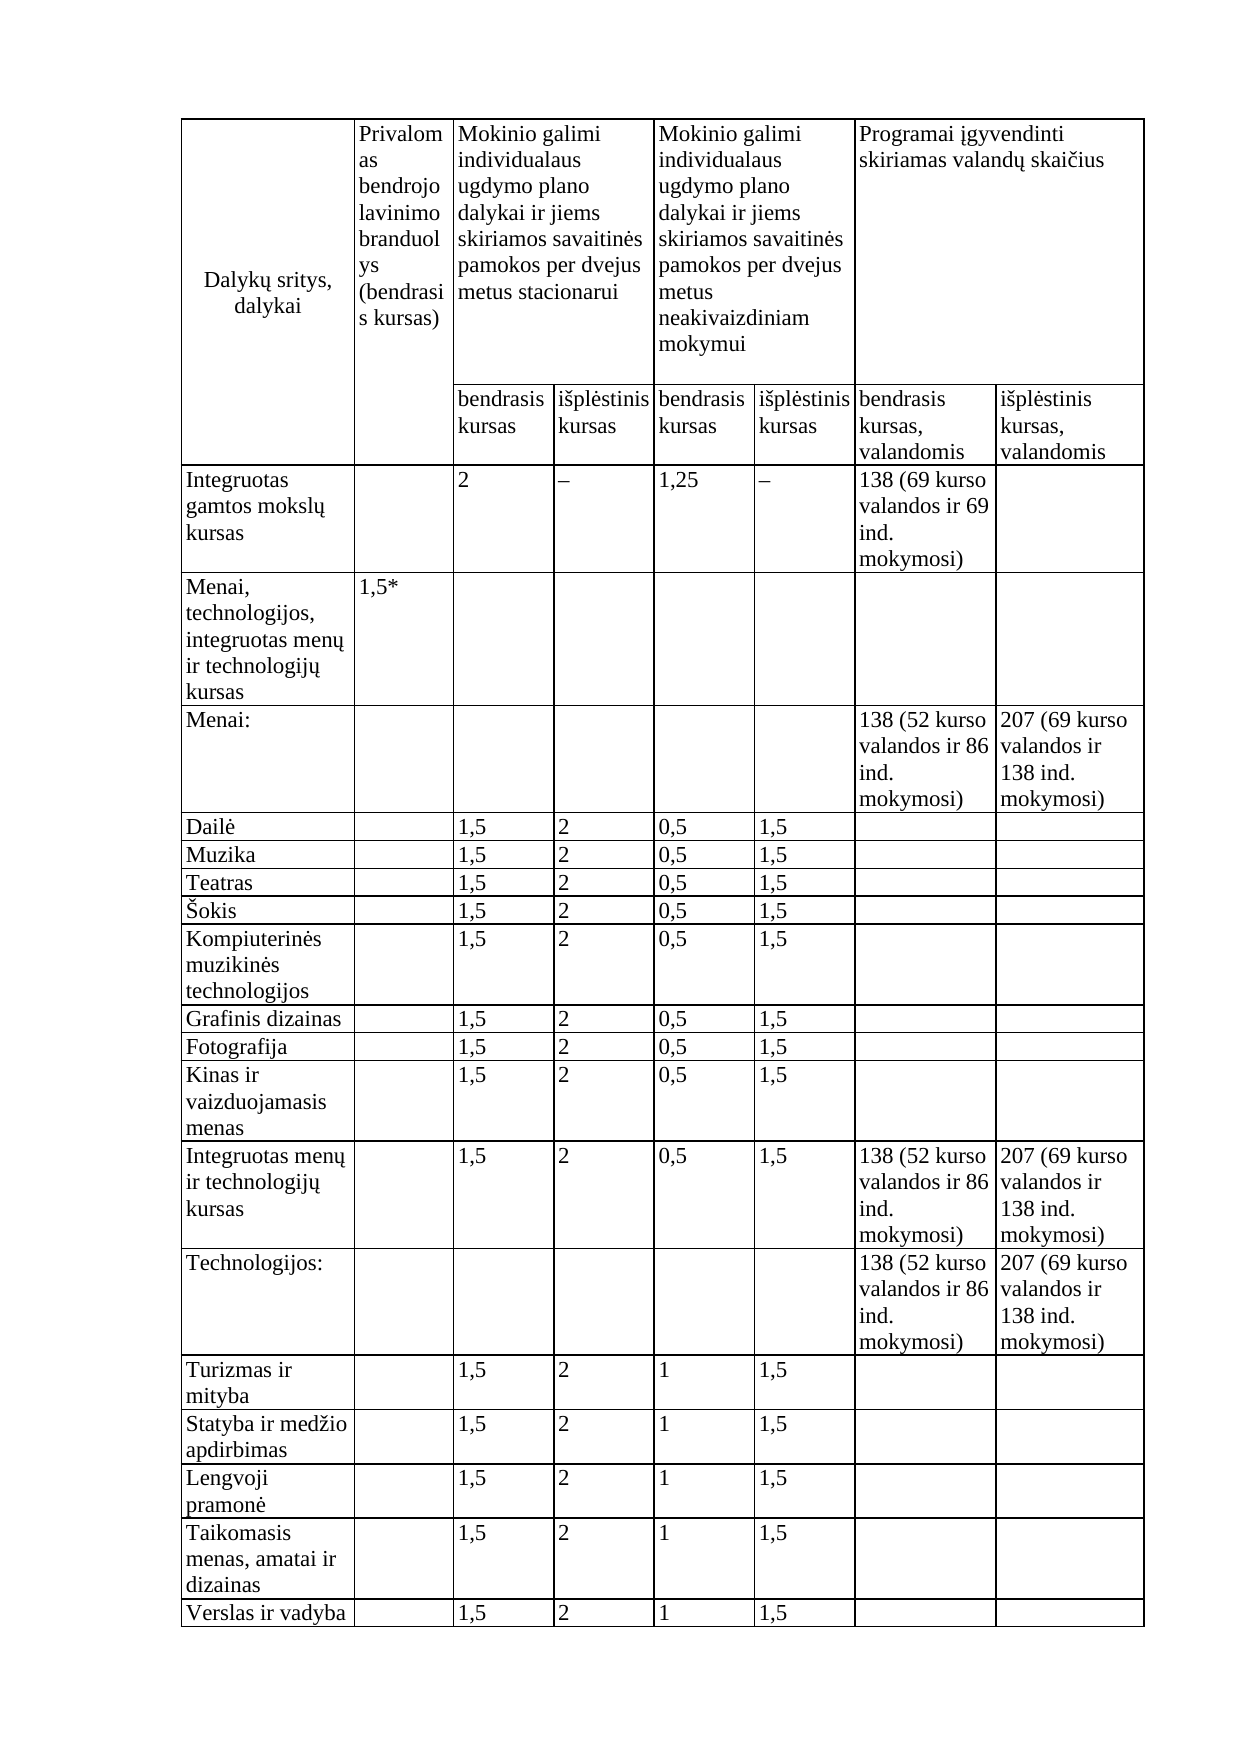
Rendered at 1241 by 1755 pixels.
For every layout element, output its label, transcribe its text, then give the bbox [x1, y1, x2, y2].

table_cell [997, 466, 1143, 571]
table_cell 0,5 [655, 1033, 754, 1060]
table_cell Šokis [182, 897, 354, 923]
table_cell [355, 869, 453, 895]
table_cell 0,5 [655, 1006, 754, 1032]
table_cell [997, 1519, 1143, 1598]
table_cell Technologijos: [182, 1249, 354, 1354]
table_header Privalomas bendrojo lavinimo branduolys (bendrasis kursas) [355, 120, 453, 464]
table_header Mokinio galimi individualaus ugdymo plano dalykai ir jiems skiriamos savaitinės pamokos per dvejus metus stacionarui [454, 120, 653, 384]
table_cell 2 [555, 869, 653, 895]
table_cell Taikomasis menas, amatai ir dizainas [182, 1519, 354, 1598]
table_cell 1,5 [755, 841, 854, 867]
table_cell 2 [555, 925, 653, 1004]
table_cell 0,5 [655, 1142, 754, 1247]
table_cell 1,5* [355, 573, 453, 705]
table_cell 2 [555, 841, 653, 867]
table_cell [997, 841, 1143, 867]
table_cell Menai: [182, 706, 354, 812]
table_cell [355, 466, 453, 571]
table_cell 1 [655, 1519, 754, 1598]
table_header Programai įgyvendinti skiriamas valandų skaičius [856, 120, 1143, 384]
table_cell [856, 1600, 995, 1626]
table_cell [555, 573, 653, 705]
table_cell Integruotas menų ir technologijų kursas [182, 1142, 354, 1247]
table_cell 2 [555, 1033, 653, 1060]
table_cell [355, 841, 453, 867]
table_cell [997, 1600, 1143, 1626]
table_cell Menai, technologijos, integruotas menų ir technologijų kursas [182, 573, 354, 705]
table_cell [355, 1465, 453, 1517]
table_cell Muzika [182, 841, 354, 867]
table_cell 1,5 [454, 1356, 553, 1409]
table_cell [856, 869, 995, 895]
table_cell Statyba ir medžio apdirbimas [182, 1410, 354, 1463]
table_cell 1,5 [454, 1600, 553, 1626]
table_cell 1,5 [454, 841, 553, 867]
table_cell bendrasis kursas, valandomis [856, 385, 995, 464]
table_cell 207 (69 kurso valandos ir 138 ind. mokymosi) [997, 1142, 1143, 1247]
table_cell 2 [555, 897, 653, 923]
table_cell [355, 897, 453, 923]
table_cell 1,5 [454, 1033, 553, 1060]
table_cell [856, 897, 995, 923]
table_cell 138 (69 kurso valandos ir 69 ind. mokymosi) [856, 466, 995, 571]
table_cell [655, 706, 754, 812]
table_cell – [555, 466, 653, 571]
table_cell 2 [555, 1465, 653, 1517]
table_cell Fotografija [182, 1033, 354, 1060]
table_cell 1 [655, 1600, 754, 1626]
table_cell [997, 1356, 1143, 1409]
table_cell bendrasis kursas [655, 385, 754, 464]
table_cell [355, 1249, 453, 1354]
table_cell 1,5 [755, 1519, 854, 1598]
table_cell 1,5 [454, 1410, 553, 1463]
table_cell [454, 706, 553, 812]
table_cell [856, 1006, 995, 1032]
table_cell 2 [555, 1410, 653, 1463]
table_cell 138 (52 kurso valandos ir 86 ind. mokymosi) [856, 706, 995, 812]
table_cell 1 [655, 1356, 754, 1409]
table_cell 1,5 [454, 869, 553, 895]
table_cell 0,5 [655, 869, 754, 895]
table_cell 1,5 [755, 869, 854, 895]
table_cell [355, 813, 453, 839]
table_cell bendrasis kursas [454, 385, 553, 464]
table_cell išplėstinis kursas [555, 385, 653, 464]
table_cell Kompiuterinės muzikinės technologijos [182, 925, 354, 1004]
table_cell 1,5 [755, 1033, 854, 1060]
table_header Mokinio galimi individualaus ugdymo plano dalykai ir jiems skiriamos savaitinės pamokos per dvejus metus neakivaizdiniam mokymui [655, 120, 854, 384]
table_cell [355, 1519, 453, 1598]
table_cell [997, 1061, 1143, 1140]
table_cell [355, 1356, 453, 1409]
table_cell išplėstinis kursas [755, 385, 854, 464]
table_cell [997, 1006, 1143, 1032]
table_cell 2 [454, 466, 553, 571]
table_cell [997, 813, 1143, 839]
table_cell [555, 1249, 653, 1354]
table_cell 1,5 [454, 813, 553, 839]
table_cell [997, 897, 1143, 923]
table_cell 1,5 [755, 1465, 854, 1517]
table_cell [856, 1465, 995, 1517]
table_cell [454, 573, 553, 705]
table_cell Turizmas ir mityba [182, 1356, 354, 1409]
table_cell 1,5 [755, 925, 854, 1004]
table_cell 1,5 [454, 897, 553, 923]
table_cell [997, 925, 1143, 1004]
table_cell 1,25 [655, 466, 754, 571]
table_cell 2 [555, 1356, 653, 1409]
table_cell [856, 1033, 995, 1060]
table_cell 1 [655, 1465, 754, 1517]
table_cell 138 (52 kurso valandos ir 86 ind. mokymosi) [856, 1142, 995, 1247]
table_cell Integruotas gamtos mokslų kursas [182, 466, 354, 571]
table_cell [856, 925, 995, 1004]
table_cell 1,5 [755, 1356, 854, 1409]
table_cell [655, 1249, 754, 1354]
table_cell Verslas ir vadyba [182, 1600, 354, 1626]
table_cell [355, 925, 453, 1004]
table_cell 2 [555, 1600, 653, 1626]
table_cell 2 [555, 1006, 653, 1032]
table_cell 207 (69 kurso valandos ir 138 ind. mokymosi) [997, 706, 1143, 812]
table_cell [355, 1410, 453, 1463]
table_cell 138 (52 kurso valandos ir 86 ind. mokymosi) [856, 1249, 995, 1354]
table_cell [856, 1061, 995, 1140]
table_cell Kinas ir vaizduojamasis menas [182, 1061, 354, 1140]
table_cell [555, 706, 653, 812]
table_cell 1,5 [755, 1600, 854, 1626]
table_cell [355, 1033, 453, 1060]
table_cell [355, 1600, 453, 1626]
table_cell 1,5 [454, 925, 553, 1004]
table_cell [755, 573, 854, 705]
table_cell 1,5 [454, 1061, 553, 1140]
table_cell [997, 1410, 1143, 1463]
table_cell 1,5 [454, 1142, 553, 1247]
table_cell 1,5 [755, 1061, 854, 1140]
table_cell [355, 706, 453, 812]
table_cell [755, 706, 854, 812]
table_cell 1,5 [454, 1465, 553, 1517]
table_cell [454, 1249, 553, 1354]
table_cell [355, 1061, 453, 1140]
table_cell [997, 1033, 1143, 1060]
table_cell Teatras [182, 869, 354, 895]
table_cell 0,5 [655, 841, 754, 867]
table_cell [997, 1465, 1143, 1517]
table_cell 1,5 [755, 1006, 854, 1032]
table_cell 0,5 [655, 925, 754, 1004]
table_cell [856, 813, 995, 839]
table_cell 2 [555, 1142, 653, 1247]
table_cell 0,5 [655, 1061, 754, 1140]
table_cell 2 [555, 1061, 653, 1140]
table_header Dalykų sritys, dalykai [182, 120, 354, 464]
table_cell [355, 1006, 453, 1032]
table_cell [355, 1142, 453, 1247]
table_cell Dailė [182, 813, 354, 839]
table_cell 207 (69 kurso valandos ir 138 ind. mokymosi) [997, 1249, 1143, 1354]
table_cell 2 [555, 813, 653, 839]
table_cell Grafinis dizainas [182, 1006, 354, 1032]
table_cell 1,5 [755, 897, 854, 923]
table_cell 0,5 [655, 813, 754, 839]
table_cell išplėstinis kursas, valandomis [997, 385, 1143, 464]
table_cell 1,5 [755, 1142, 854, 1247]
table_cell [856, 841, 995, 867]
table_cell 1 [655, 1410, 754, 1463]
table_cell [997, 869, 1143, 895]
table_cell 2 [555, 1519, 653, 1598]
table_cell 0,5 [655, 897, 754, 923]
table_cell [856, 1410, 995, 1463]
table_cell 1,5 [755, 1410, 854, 1463]
table_cell [856, 573, 995, 705]
table_cell [997, 573, 1143, 705]
table_cell [655, 573, 754, 705]
table_cell 1,5 [755, 813, 854, 839]
table_cell [755, 1249, 854, 1354]
table_cell 1,5 [454, 1519, 553, 1598]
table_cell 1,5 [454, 1006, 553, 1032]
table_cell – [755, 466, 854, 571]
table_cell [856, 1519, 995, 1598]
table_cell [856, 1356, 995, 1409]
table_cell Lengvoji pramonė [182, 1465, 354, 1517]
